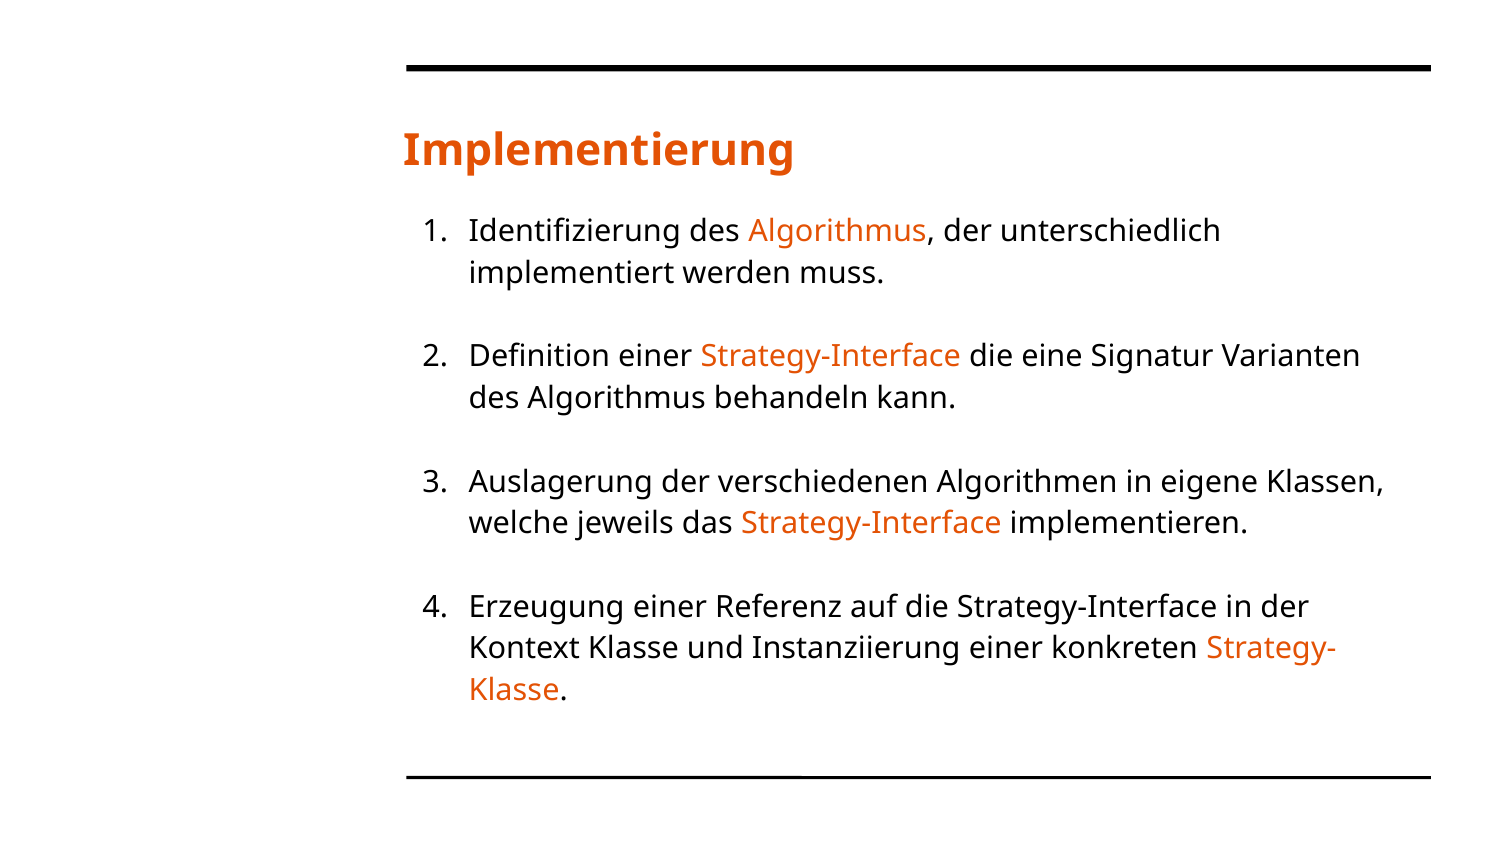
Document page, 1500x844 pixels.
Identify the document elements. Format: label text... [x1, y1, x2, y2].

subtitle Identifizierung des Algorithmus, der unterschiedlich implementiert werden muss. Definition einer Strategy-Interface die eine Signatur Varianten des Algorithmus behandeln kann. Auslagerung der verschiedenen Algorithmen in eigene Klassen, welche jeweils das Strategy-Interface implementieren. Erzeugung einer Referenz auf die Strategy-Interface in der Kontext Klasse und Instanziierung einer konkreten Strategy-Klasse. [392, 193, 1431, 735]
title Implementierung [389, 103, 1428, 194]
